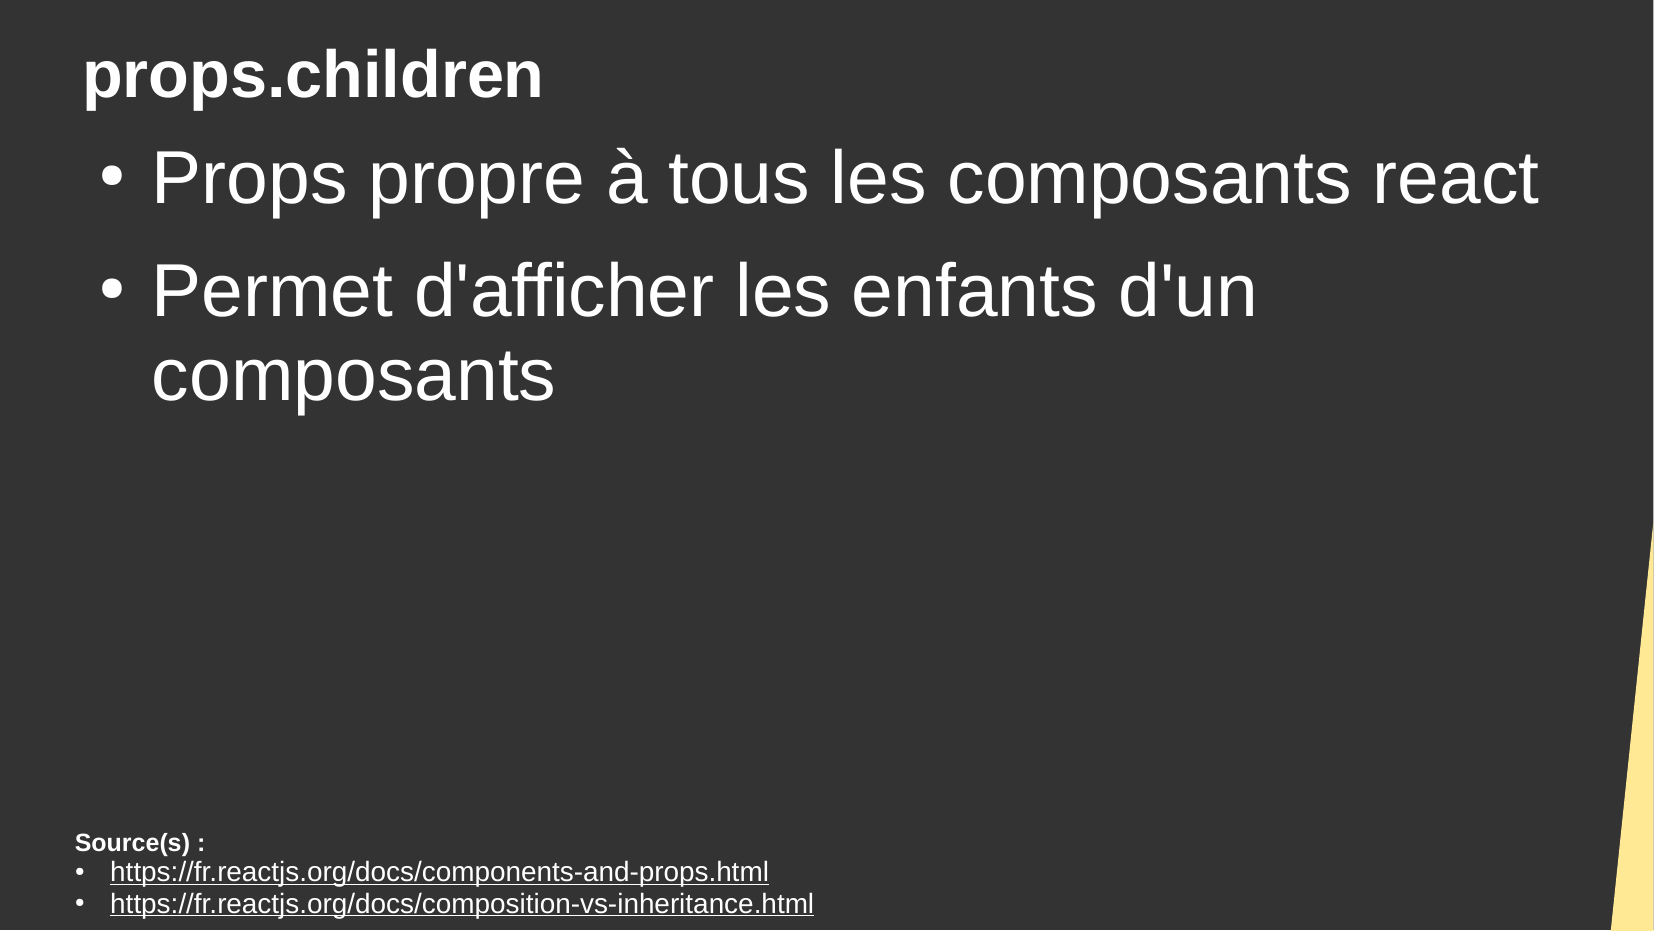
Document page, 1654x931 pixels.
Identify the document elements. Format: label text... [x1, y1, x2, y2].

title props.children [82, 37, 1571, 114]
text_box Source(s) : https://fr.reactjs.org/docs/components-and-props.html https://fr.reactjs.org/docs/composition-vs-inheritance.html [59, 821, 1546, 927]
list Props propre à tous les composants react Permet d'afficher les enfants d'un composants [80, 135, 1619, 756]
text_box [1610, 515, 1654, 931]
